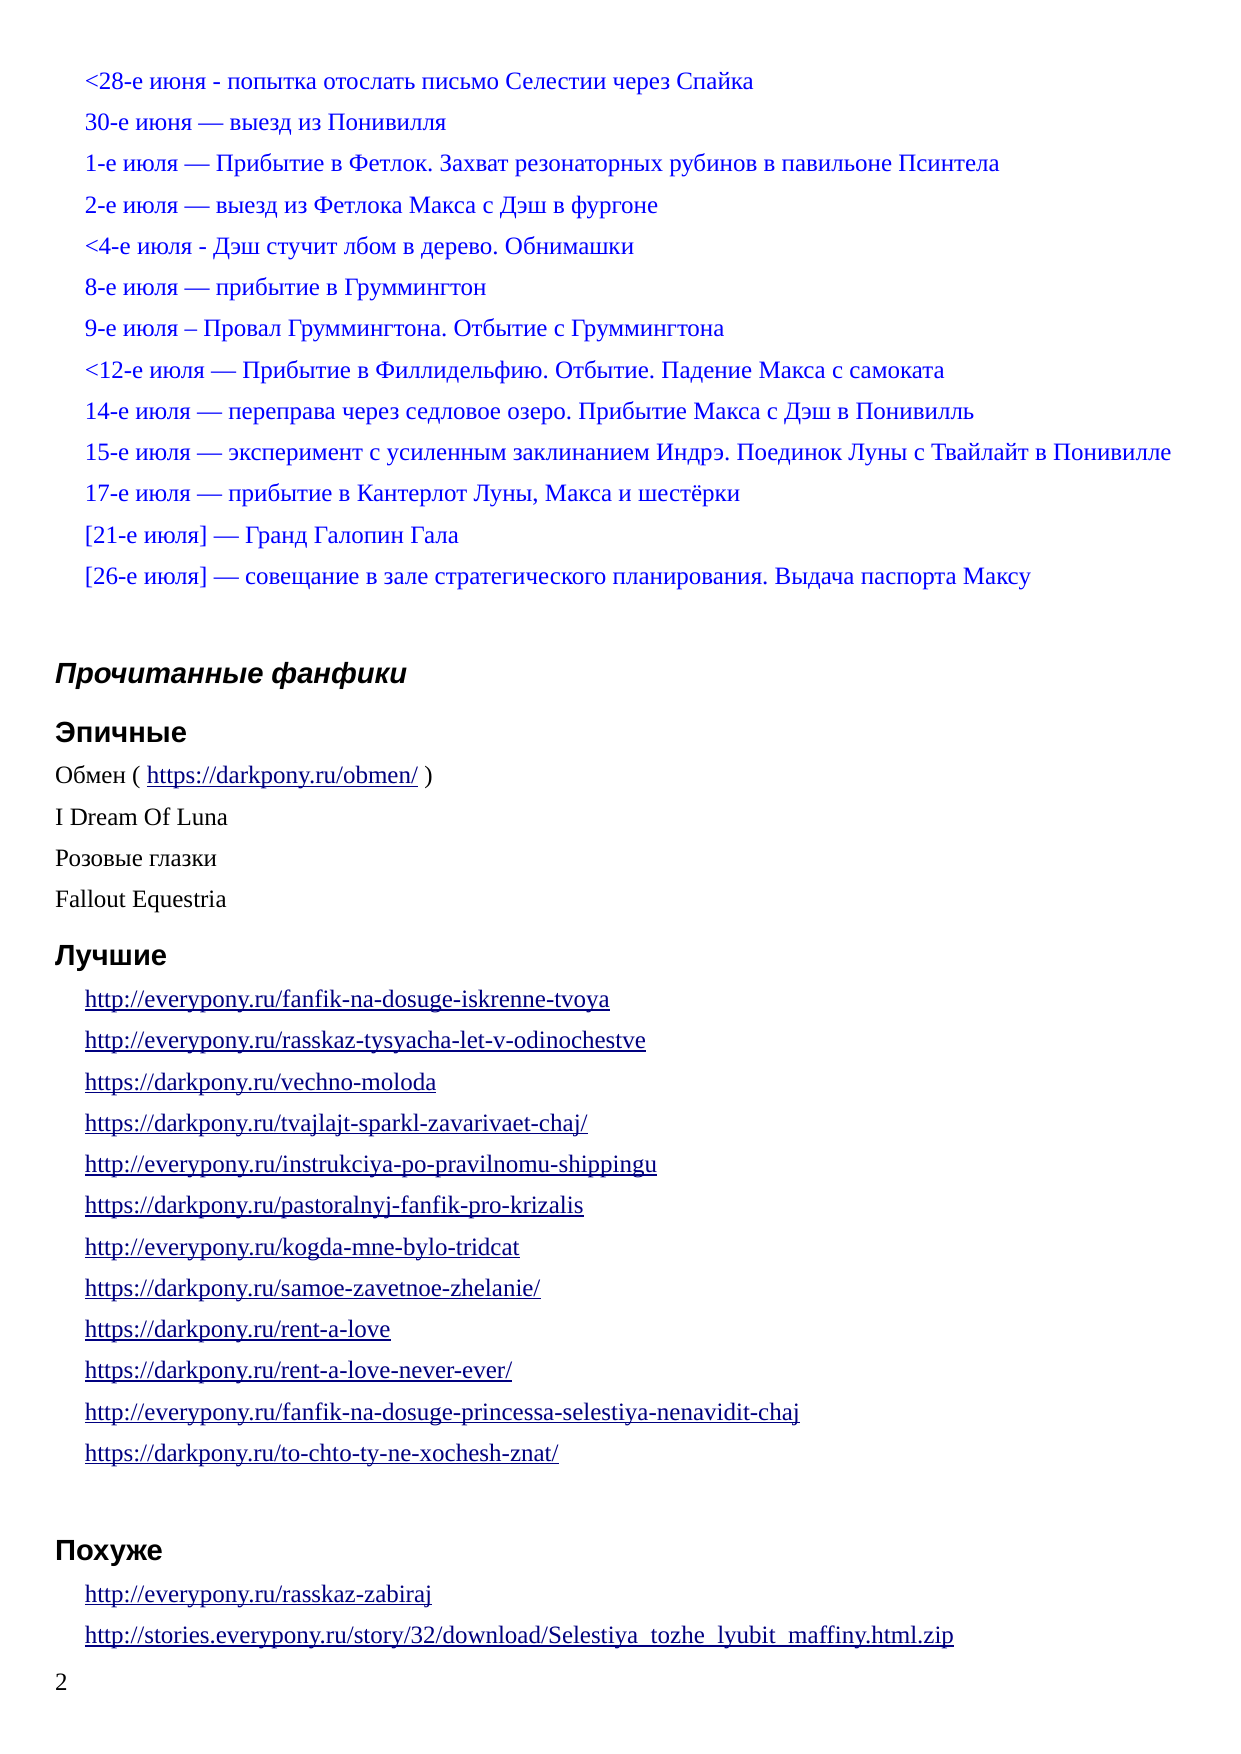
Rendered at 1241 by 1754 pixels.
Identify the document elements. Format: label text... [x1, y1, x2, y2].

text https://darkpony.ru/vechno-moloda [55, 1067, 1173, 1095]
text 8-е июля — прибытие в Груммингтон [55, 272, 1173, 301]
text <4-е июля - Дэш стучит лбом в дерево. Обнимашки [55, 231, 1173, 260]
text https://darkpony.ru/samoe-zavetnoe-zhelanie/ [55, 1273, 1173, 1302]
text http://stories.everypony.ru/story/32/download/Selestiya_tozhe_lyubit_maffiny.html.zip [55, 1620, 1173, 1649]
text 17-е июля — прибытие в Кантерлот Луны, Макса и шестёрки [55, 478, 1173, 507]
text 30-е июня — выезд из Понивилля [55, 107, 1173, 136]
text 15-е июля — эксперимент с усиленным заклинанием Индрэ. Поединок Луны с Твайлайт в Понивилле [55, 437, 1173, 466]
text https://darkpony.ru/to-chto-ty-ne-xochesh-znat/ [55, 1438, 1173, 1467]
text <12-е июля — Прибытие в Филлидельфию. Отбытие. Падение Макса с самоката [55, 355, 1173, 383]
text https://darkpony.ru/rent-a-love-never-ever/ [55, 1355, 1173, 1384]
subtitle Эпичные [55, 714, 1173, 748]
text http://everypony.ru/fanfik-na-dosuge-iskrenne-tvoya [55, 984, 1173, 1013]
text http://everypony.ru/rasskaz-tysyacha-let-v-odinochestve [55, 1025, 1173, 1054]
text I Dream Of Luna [55, 802, 1173, 831]
text 14-е июля — переправа через седловое озеро. Прибытие Макса с Дэш в Понивилль [55, 396, 1173, 425]
text Розовые глазки [55, 843, 1173, 872]
text 1-е июля — Прибытие в Фетлок. Захват резонаторных рубинов в павильоне Псинтела [55, 148, 1173, 177]
text <28-е июня - попытка отослать письмо Селестии через Спайка [55, 66, 1173, 95]
text https://darkpony.ru/rent-a-love [55, 1314, 1173, 1343]
text http://everypony.ru/rasskaz-zabiraj [55, 1579, 1173, 1608]
text Fallout Equestria [55, 884, 1173, 913]
text [21-е июля] — Гранд Галопин Гала [55, 520, 1173, 548]
subtitle Прочитанные фанфики [55, 656, 1173, 689]
subtitle Похуже [55, 1533, 1173, 1566]
text [26-е июля] — совещание в зале стратегического планирования. Выдача паспорта Максу [55, 561, 1173, 590]
text http://everypony.ru/kogda-mne-bylo-tridcat [55, 1232, 1173, 1260]
subtitle Лучшие [55, 938, 1173, 972]
text 2-е июля — выезд из Фетлока Макса с Дэш в фургоне [55, 190, 1173, 218]
text 9-е июля – Провал Груммингтона. Отбытие с Груммингтона [55, 313, 1173, 342]
text Обмен ( https://darkpony.ru/obmen/ ) [55, 761, 1173, 789]
text http://everypony.ru/instrukciya-po-pravilnomu-shippingu [55, 1149, 1173, 1178]
text https://darkpony.ru/pastoralnyj-fanfik-pro-krizalis [55, 1190, 1173, 1219]
text http://everypony.ru/fanfik-na-dosuge-princessa-selestiya-nenavidit-chaj [55, 1397, 1173, 1425]
text https://darkpony.ru/tvajlajt-sparkl-zavarivaet-chaj/ [55, 1108, 1173, 1137]
